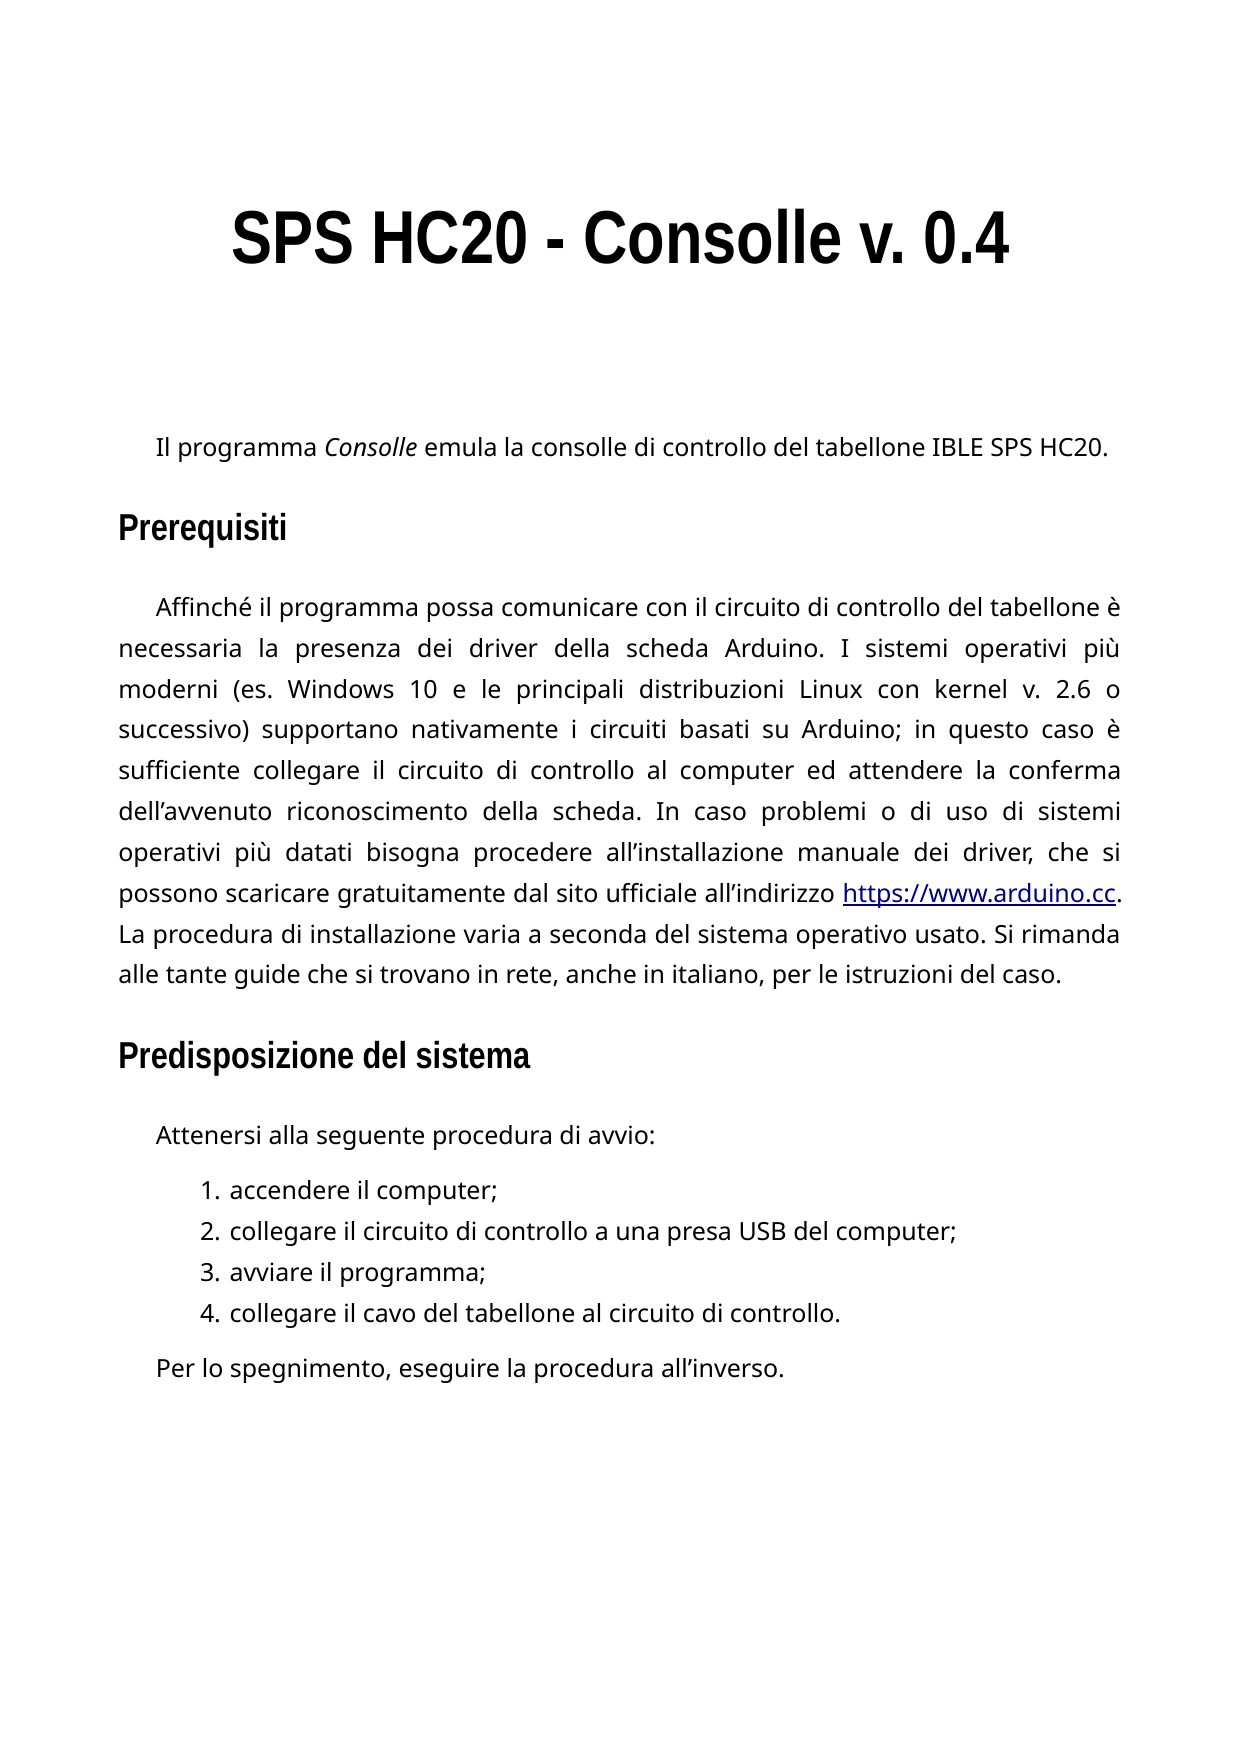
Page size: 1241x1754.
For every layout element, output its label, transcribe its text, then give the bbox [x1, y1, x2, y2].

text Il programma Consolle emula la consolle di controllo del tabellone IBLE SPS HC20. [118, 429, 1122, 463]
list collegare il circuito di controllo a una presa USB del computer; [162, 1214, 1122, 1248]
subtitle Predisposizione del sistema [118, 1033, 1122, 1076]
list collegare il cavo del tabellone al circuito di controllo. [162, 1295, 1122, 1329]
list avviare il programma; [162, 1254, 1122, 1289]
text Attenersi alla seguente procedura di avvio: [118, 1117, 1122, 1152]
list accendere il computer; [162, 1173, 1122, 1207]
subtitle SPS HC20 - Consolle v. 0.4 [118, 193, 1122, 279]
text Per lo spegnimento, eseguire la procedura all’inverso. [118, 1351, 1122, 1385]
subtitle Prerequisiti [118, 505, 1122, 548]
text Affinché il programma possa comunicare con il circuito di controllo del tabellone è necessaria la presenza dei driver della scheda Arduino. I sistemi operativi più moderni (es. Windows 10 e le principali distribuzioni Linux con kernel v. 2.6 o successivo) supportano nativamente i circuiti basati su Arduino; in questo caso è sufficiente collegare il circuito di controllo al computer ed attendere la conferma dell’avvenuto riconoscimento della scheda. In caso problemi o di uso di sistemi operativi più datati bisogna procedere all’installazione manuale dei driver, che si possono scaricare gratuitamente dal sito ufficiale all’indirizzo https://www.arduino.cc. La procedura di installazione varia a seconda del sistema operativo usato. Si rimanda alle tante guide che si trovano in rete, anche in italiano, per le istruzioni del caso. [118, 589, 1122, 991]
